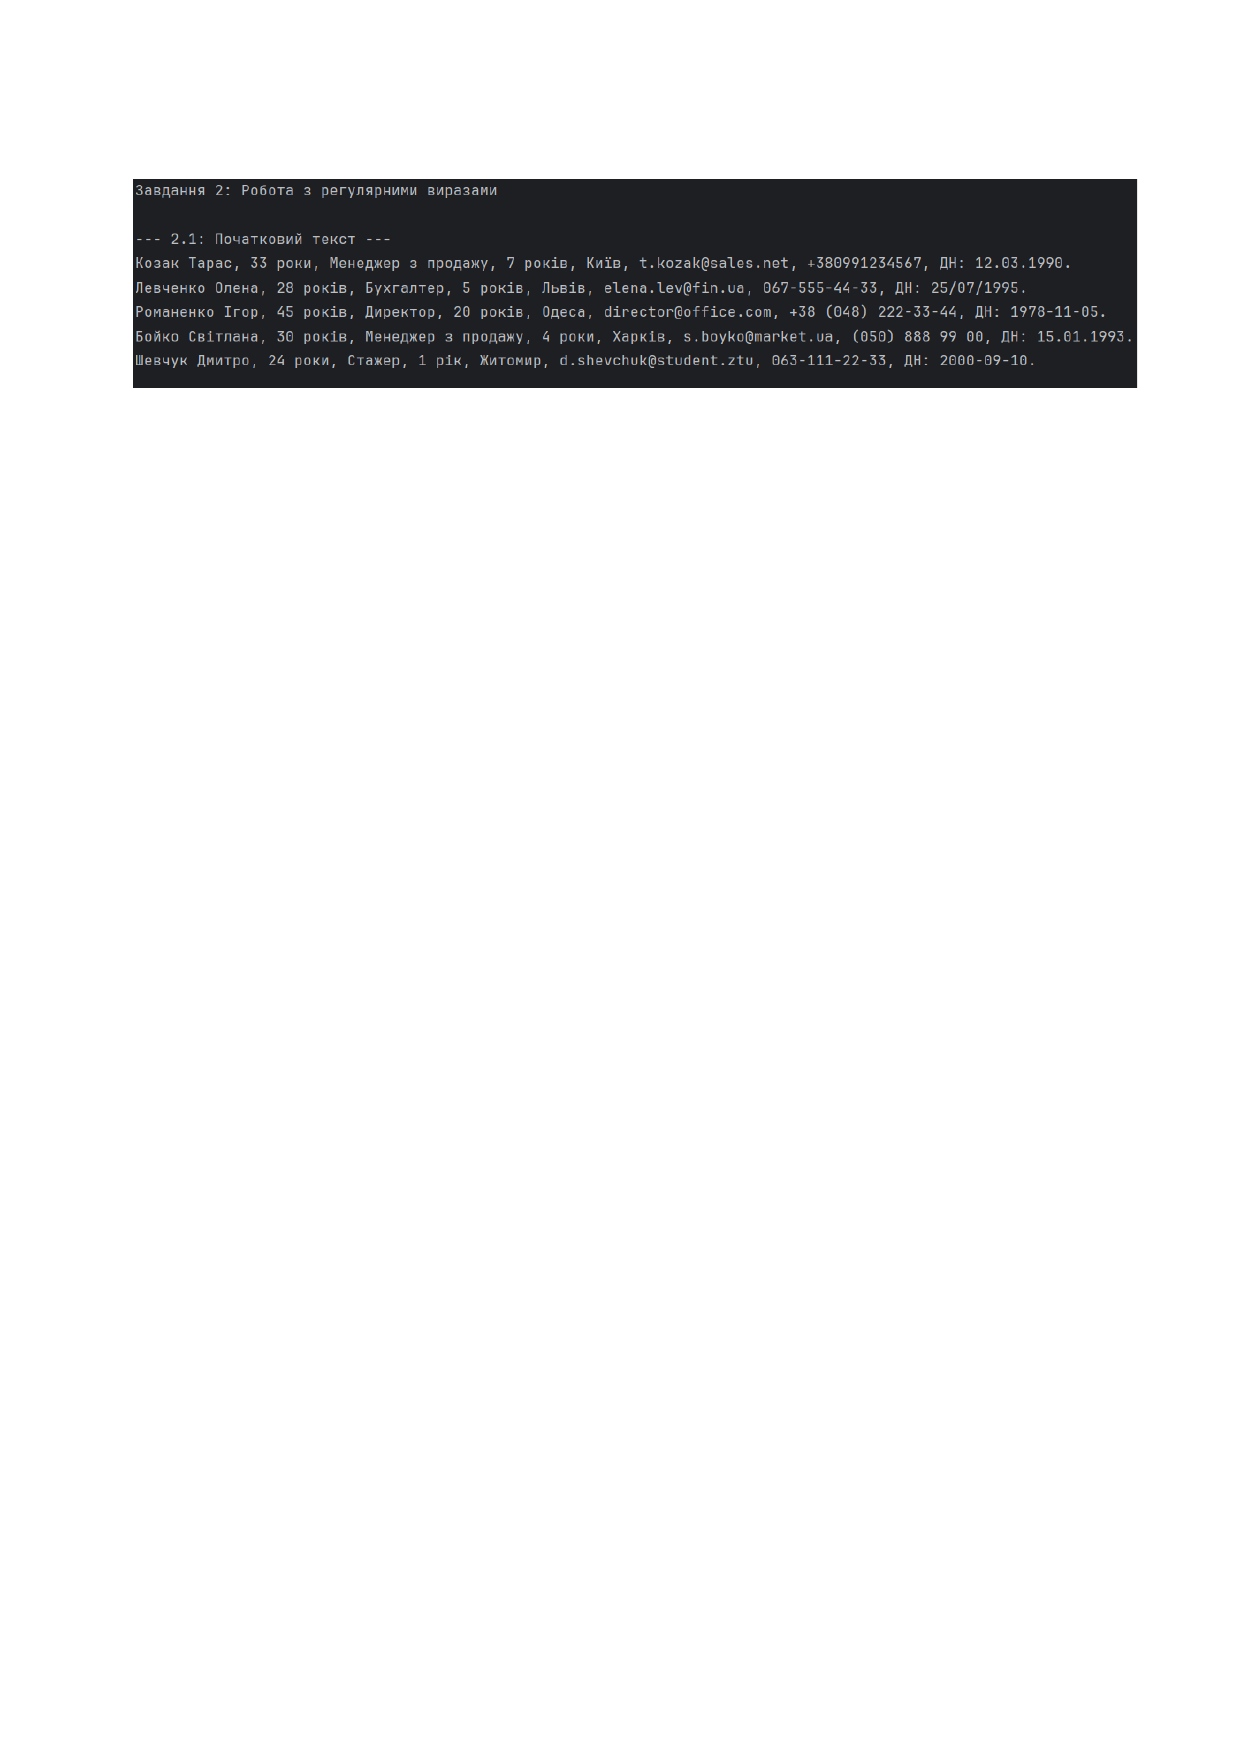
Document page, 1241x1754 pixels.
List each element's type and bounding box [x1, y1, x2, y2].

picture [133, 179, 1138, 388]
